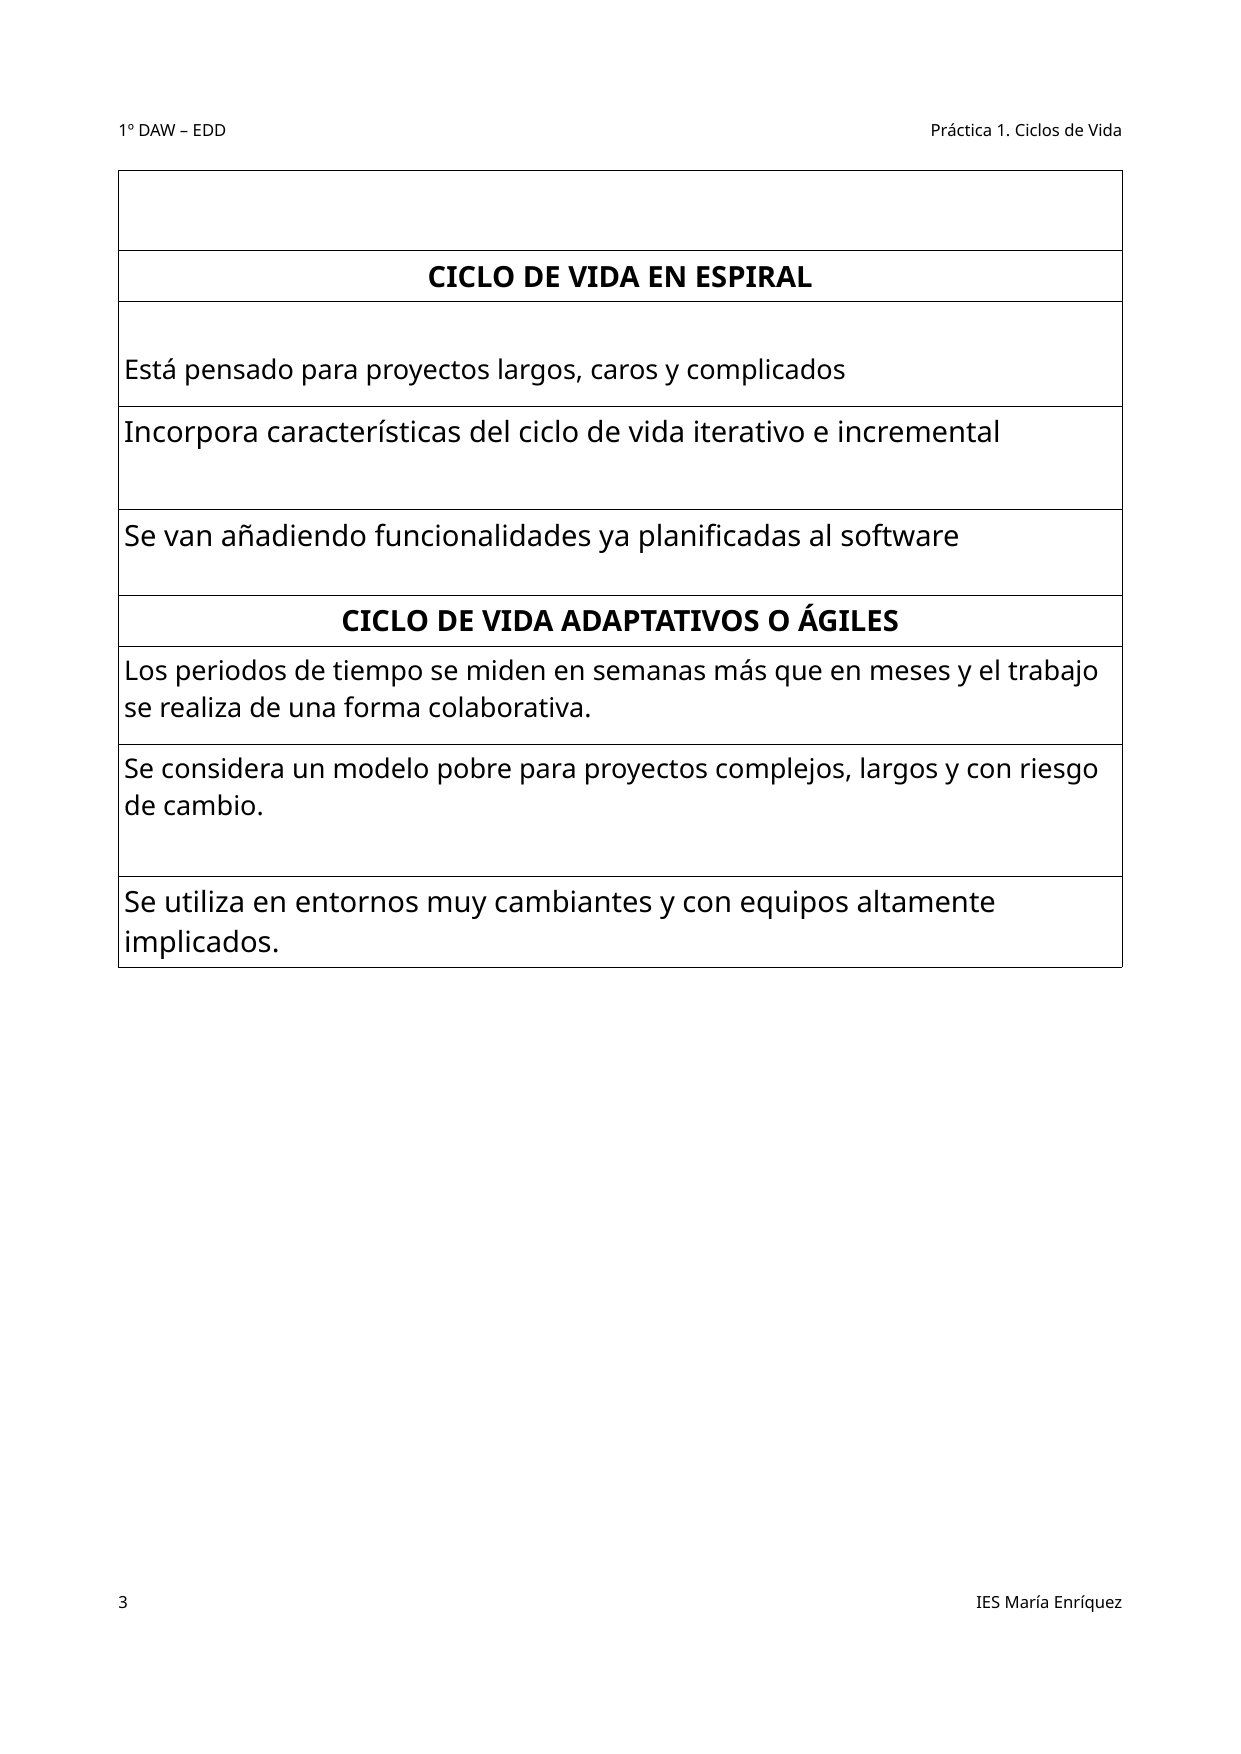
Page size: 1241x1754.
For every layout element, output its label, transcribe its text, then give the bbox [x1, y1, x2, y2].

table_cell Los periodos de tiempo se miden en semanas más que en meses y el trabajo se realiza de una forma colaborativa. [119, 647, 1122, 744]
table_cell CICLO DE VIDA ADAPTATIVOS O ÁGILES [119, 596, 1122, 646]
table_cell CICLO DE VIDA EN ESPIRAL [119, 251, 1122, 301]
table_cell Se utiliza en entornos muy cambiantes y con equipos altamente implicados. [119, 877, 1122, 967]
table_cell [119, 171, 1122, 250]
table_cell Se van añadiendo funcionalidades ya planificadas al software [119, 510, 1122, 595]
table_cell Se considera un modelo pobre para proyectos complejos, largos y con riesgo de cambio. [119, 745, 1122, 876]
table_cell Está pensado para proyectos largos, caros y complicados [119, 302, 1122, 406]
table_cell Incorpora características del ciclo de vida iterativo e incremental [119, 407, 1122, 509]
